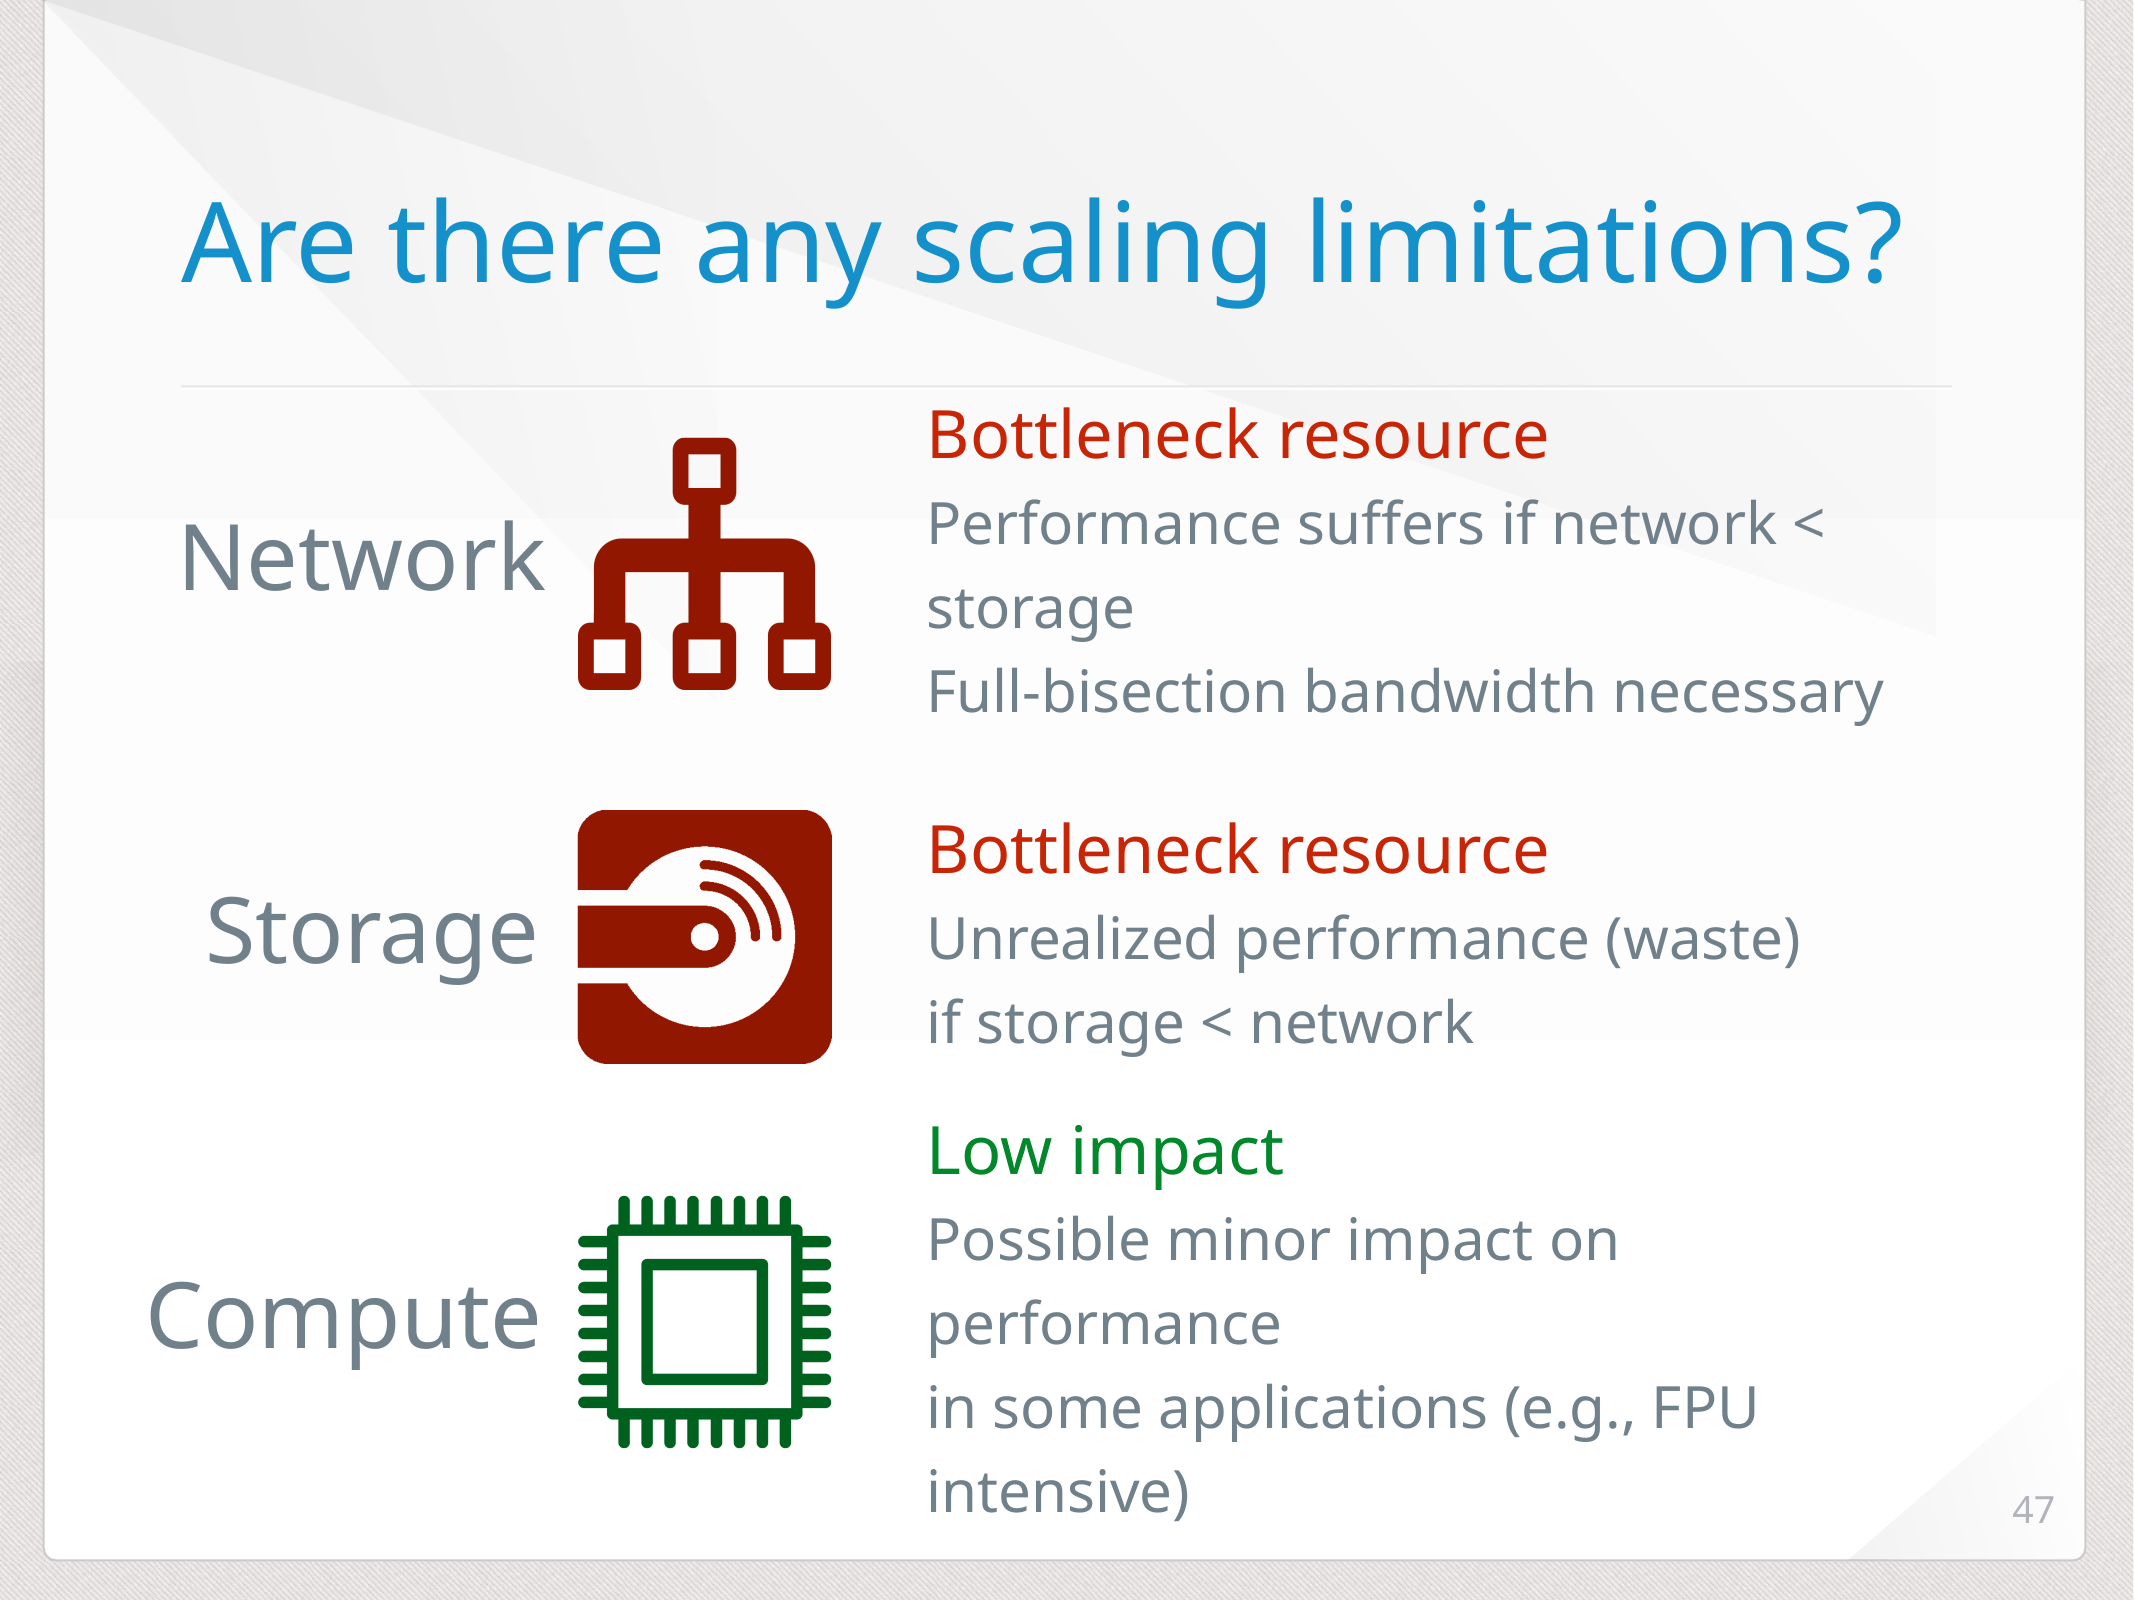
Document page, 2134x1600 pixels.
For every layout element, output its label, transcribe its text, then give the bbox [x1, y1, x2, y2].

title Are there any scaling limitations? [181, 145, 1953, 355]
picture [0, 0, 2134, 1600]
text_box Bottleneck resource Unrealized performance (waste) if storage < network [918, 782, 1952, 1064]
text_box Storage [196, 841, 549, 991]
picture [576, 436, 833, 692]
text_box Network [168, 468, 555, 618]
slide_number [1909, 1476, 2071, 1548]
text_box Low impact Possible minor impact on performance in some applications (e.g., FPU intensive) [918, 1083, 1978, 1533]
picture [576, 1194, 833, 1450]
text_box Bottleneck resource Performance suffers if network < storage Full-bisection bandwidth necessary [918, 367, 1978, 733]
picture [576, 809, 833, 1065]
text_box Compute [136, 1226, 551, 1376]
